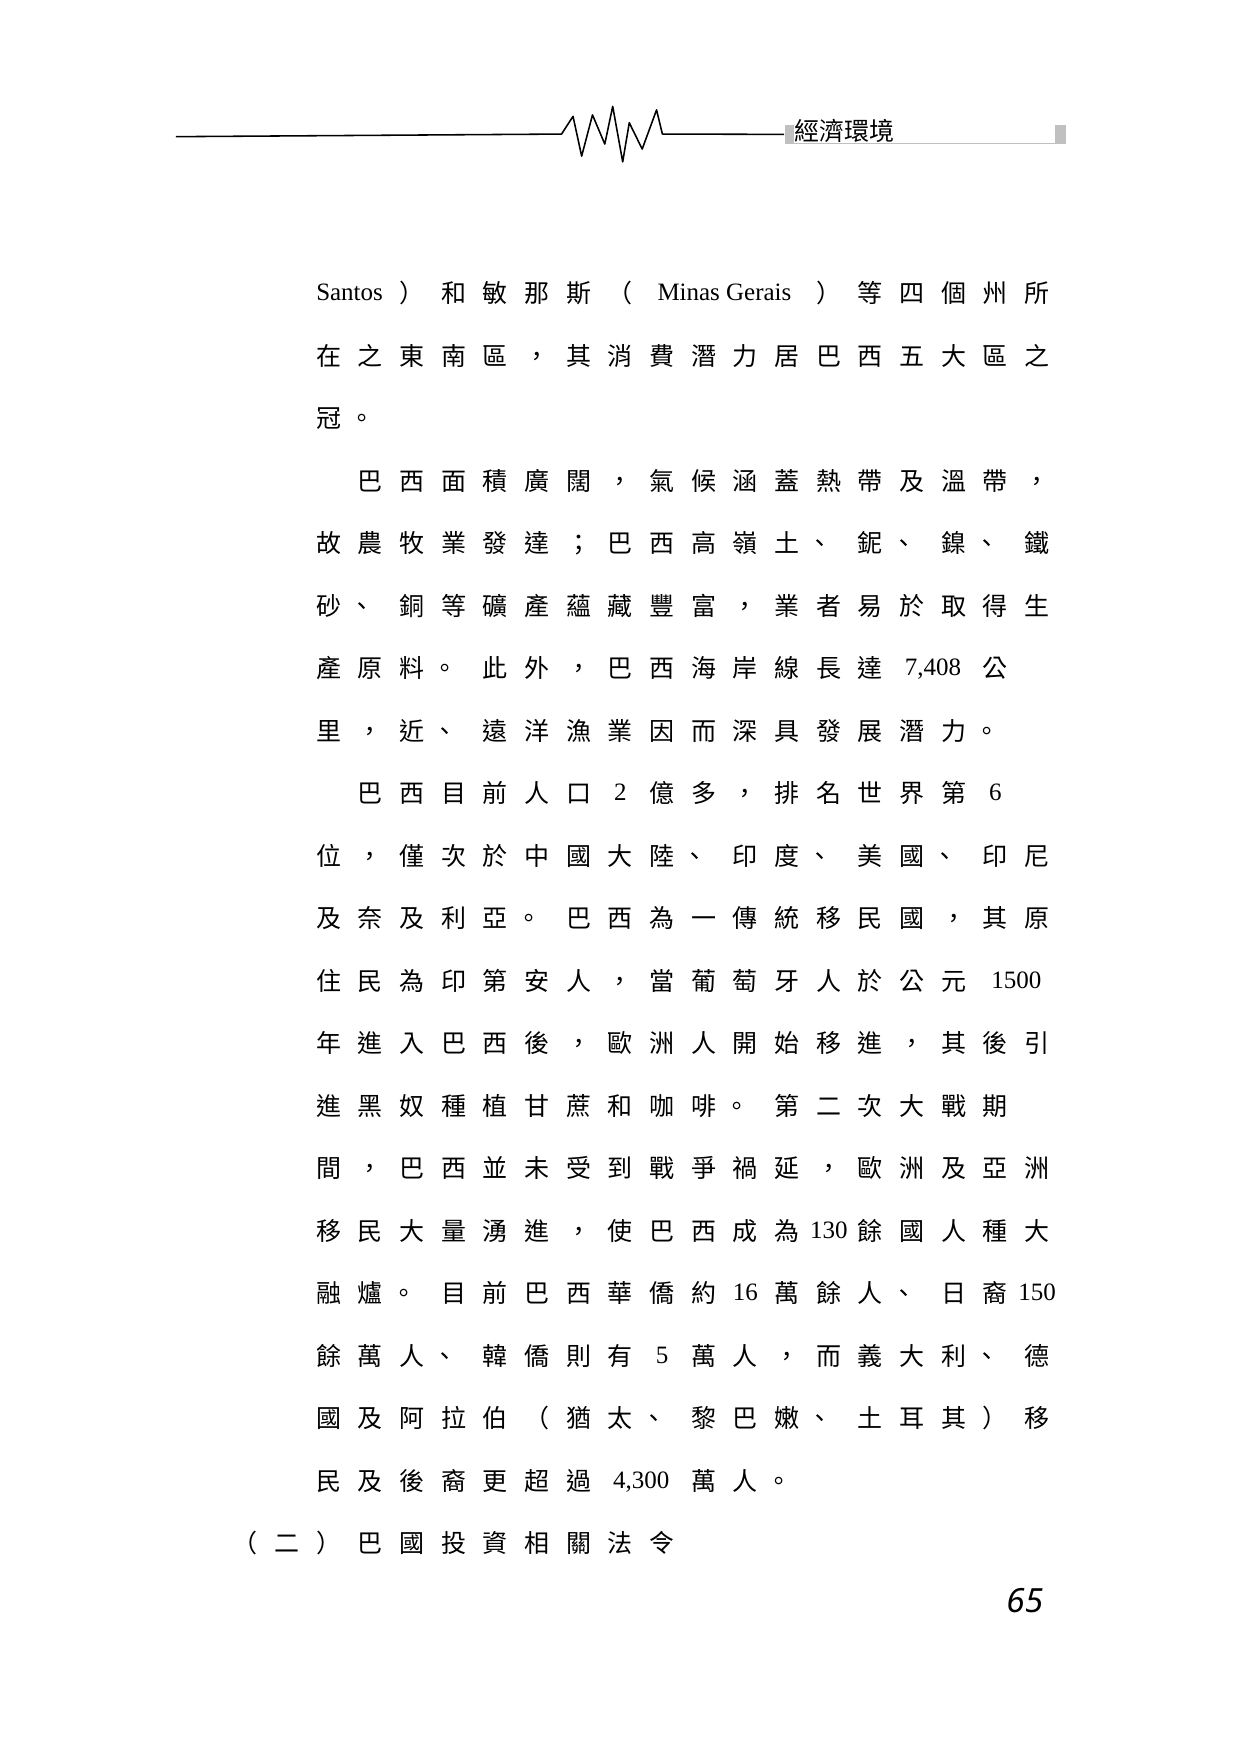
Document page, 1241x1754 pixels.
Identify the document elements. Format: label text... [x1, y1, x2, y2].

text Santos）和敏那斯（Minas Gerais）等四個州所在之東南區，其消費潛力居巴西五大區之冠。 [281, 250, 1058, 438]
text 巴西面積廣闊，氣候涵蓋熱帶及溫帶，故農牧業發達；巴西高嶺土、鈮、鎳、鐵砂、銅等礦產蘊藏豐富，業者易於取得生產原料。此外，巴西海岸線長達7,408公里，近、遠洋漁業因而深具發展潛力。 [281, 438, 1058, 750]
text 巴西目前人口2億多，排名世界第6位，僅次於中國大陸、印度、美國、印尼及奈及利亞。巴西為一傳統移民國，其原住民為印第安人，當葡萄牙人於公元1500年進入巴西後，歐洲人開始移進，其後引進黑奴種植甘蔗和咖啡。第二次大戰期間，巴西並未受到戰爭禍延，歐洲及亞洲移民大量湧進，使巴西成為130餘國人種大融爐。目前巴西華僑約16萬餘人、日裔150餘萬人、韓僑則有5萬人，而義大利、德國及阿拉伯（猶太、黎巴嫩、土耳其）移民及後裔更超過4,300萬人。 [281, 750, 1058, 1500]
text （二）巴國投資相關法令 [207, 1500, 1058, 1563]
